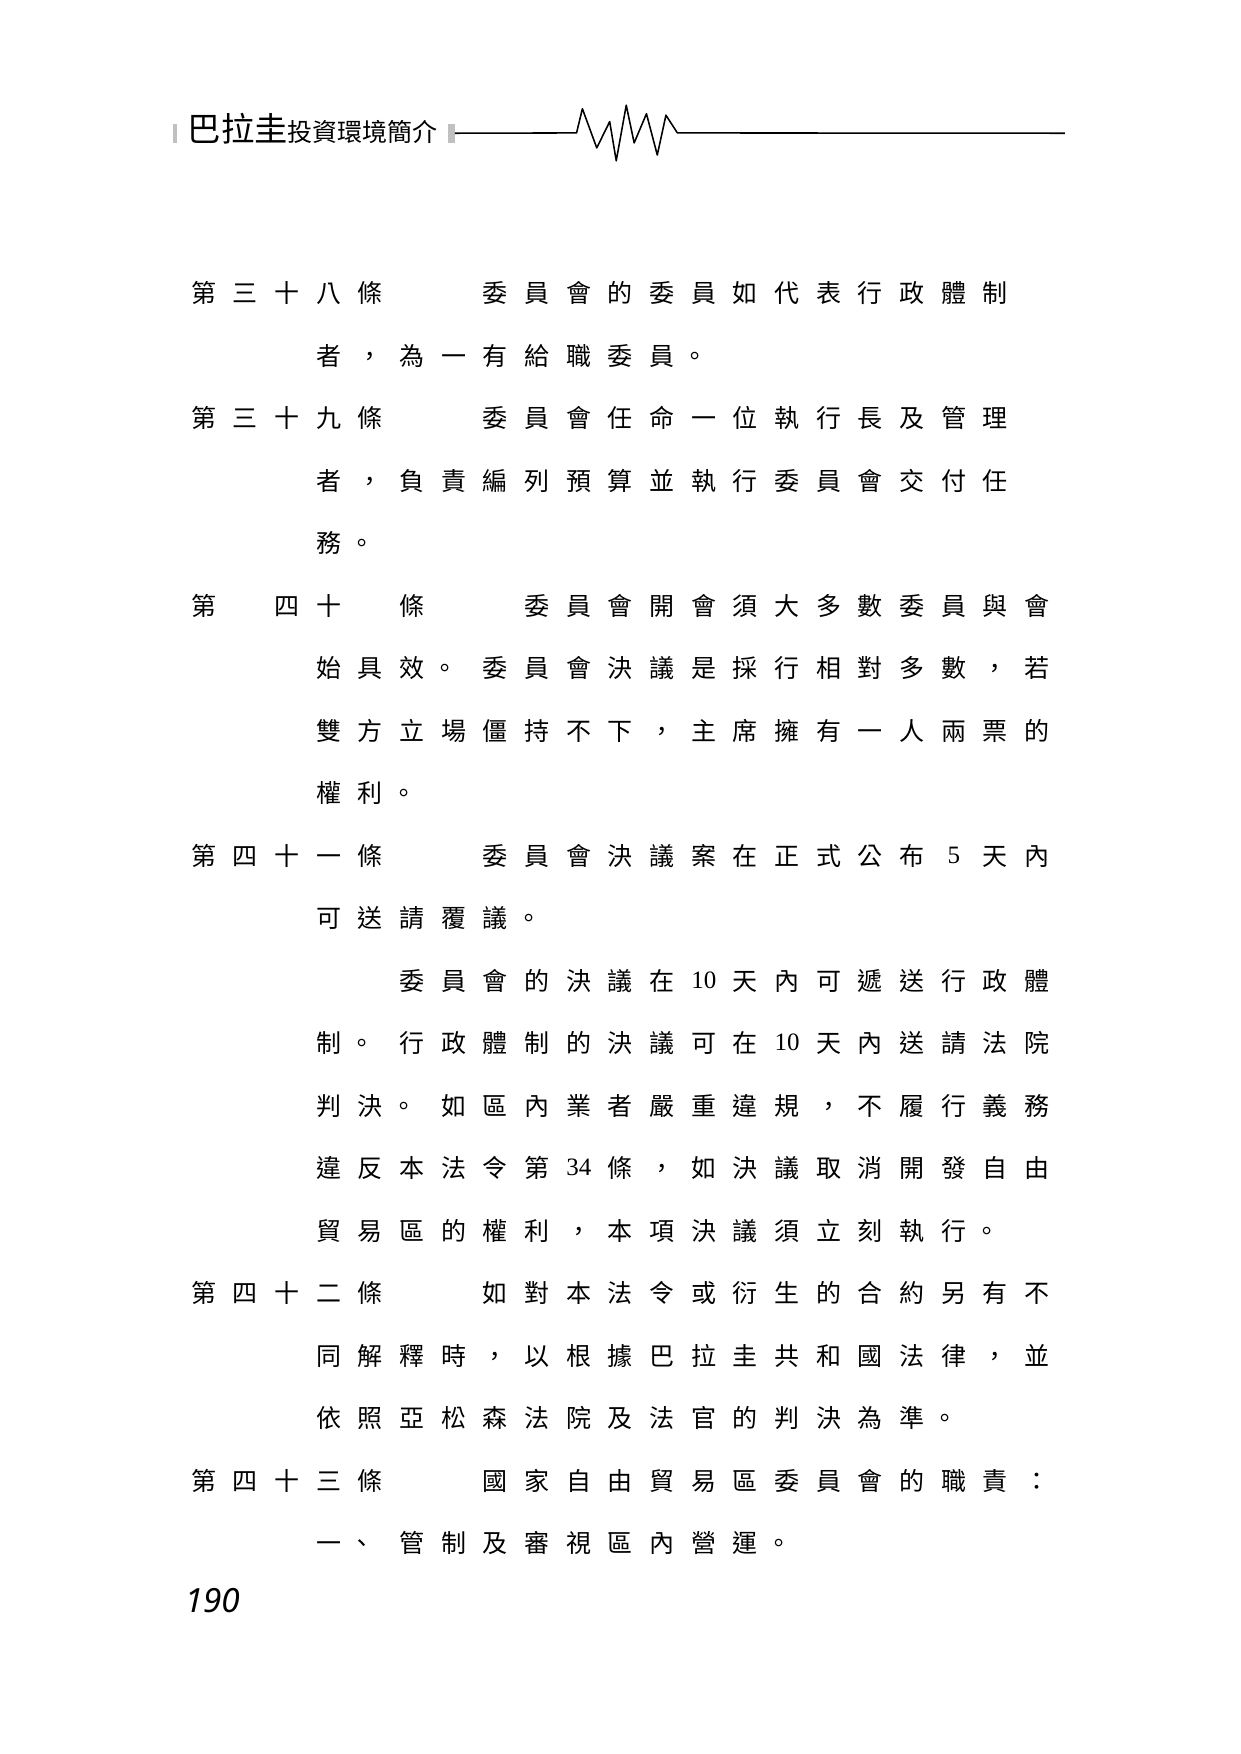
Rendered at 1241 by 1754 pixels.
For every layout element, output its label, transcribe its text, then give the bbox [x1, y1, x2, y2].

text 第 四十 條 委員會開會須大多數委員與會始具效。委員會決議是採行相對多數，若雙方立場僵持不下，主席擁有一人兩票的權利。 [183, 563, 1058, 813]
text 委員會的決議在10天內可遞送行政體制。行政體制的決議可在10天內送請法院判決。如區內業者嚴重違規，不履行義務違反本法令第34條，如決議取消開發自由貿易區的權利，本項決議須立刻執行。 [306, 938, 1058, 1250]
text 第四十一條 委員會決議案在正式公布5天內可送請覆議。 [183, 813, 1058, 938]
text 一、管制及審視區內營運。 [306, 1500, 1058, 1563]
text 第四十三條 國家自由貿易區委員會的職責： [183, 1438, 1058, 1500]
text 第三十八條 委員會的委員如代表行政體制者，為一有給職委員。 [183, 250, 1058, 375]
text 第四十二條 如對本法令或衍生的合約另有不同解釋時，以根據巴拉圭共和國法律，並依照亞松森法院及法官的判決為準。 [183, 1250, 1058, 1438]
text 第三十九條 委員會任命一位執行長及管理者，負責編列預算並執行委員會交付任務。 [183, 375, 1058, 563]
